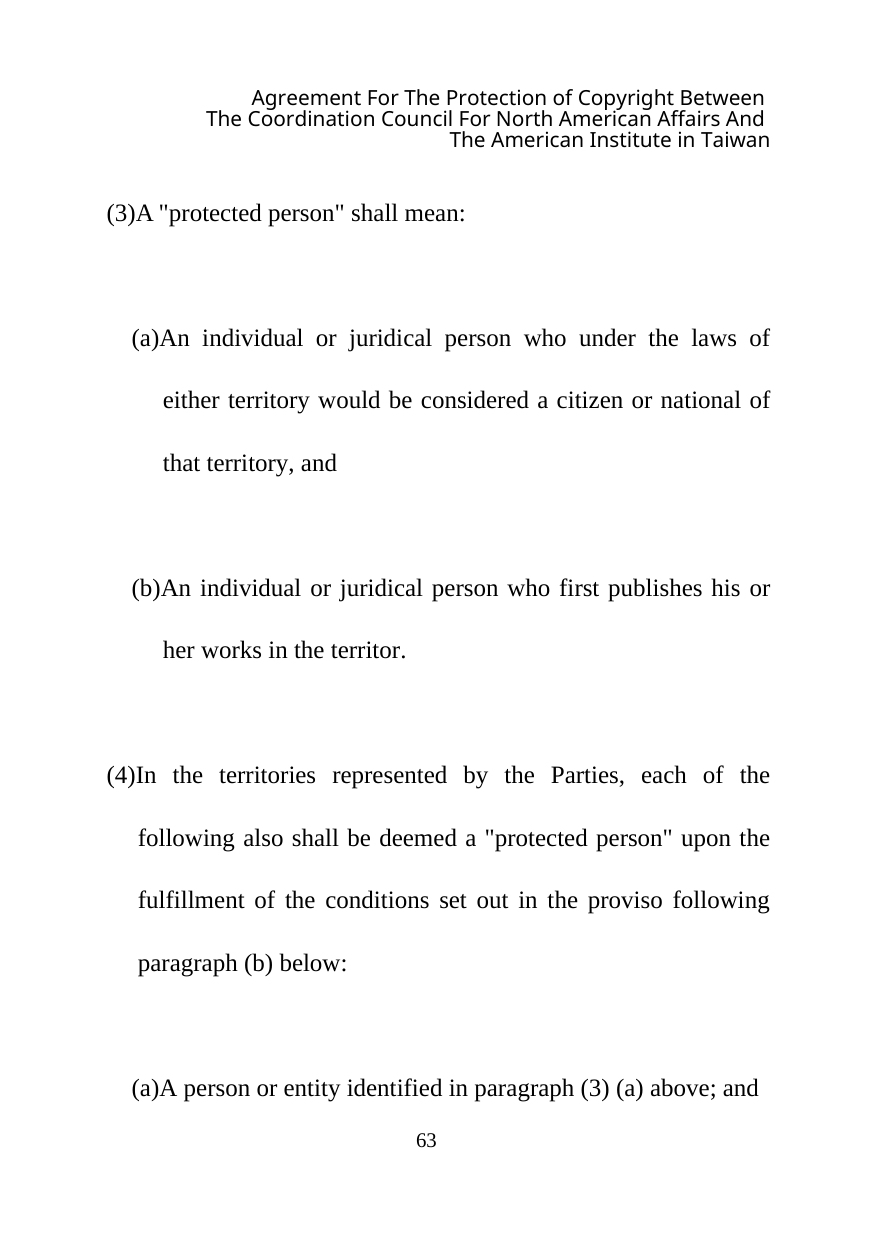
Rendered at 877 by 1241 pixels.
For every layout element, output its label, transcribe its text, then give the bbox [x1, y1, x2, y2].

text (3)A "protected person" shall mean: [106, 171, 771, 233]
text (a)A person or entity identified in paragraph (3) (a) above; and [131, 1046, 771, 1108]
text (4)In the territories represented by the Parties, each of the following also shall be deemed a "protected person" upon the fulfillment of the conditions set out in the proviso following paragraph (b) below: [106, 733, 771, 983]
text (a)An individual or juridical person who under the laws of either territory would be considered a citizen or national of that territory, and [131, 296, 771, 483]
text (b)An individual or juridical person who first publishes his or her works in the territor. [131, 546, 771, 671]
